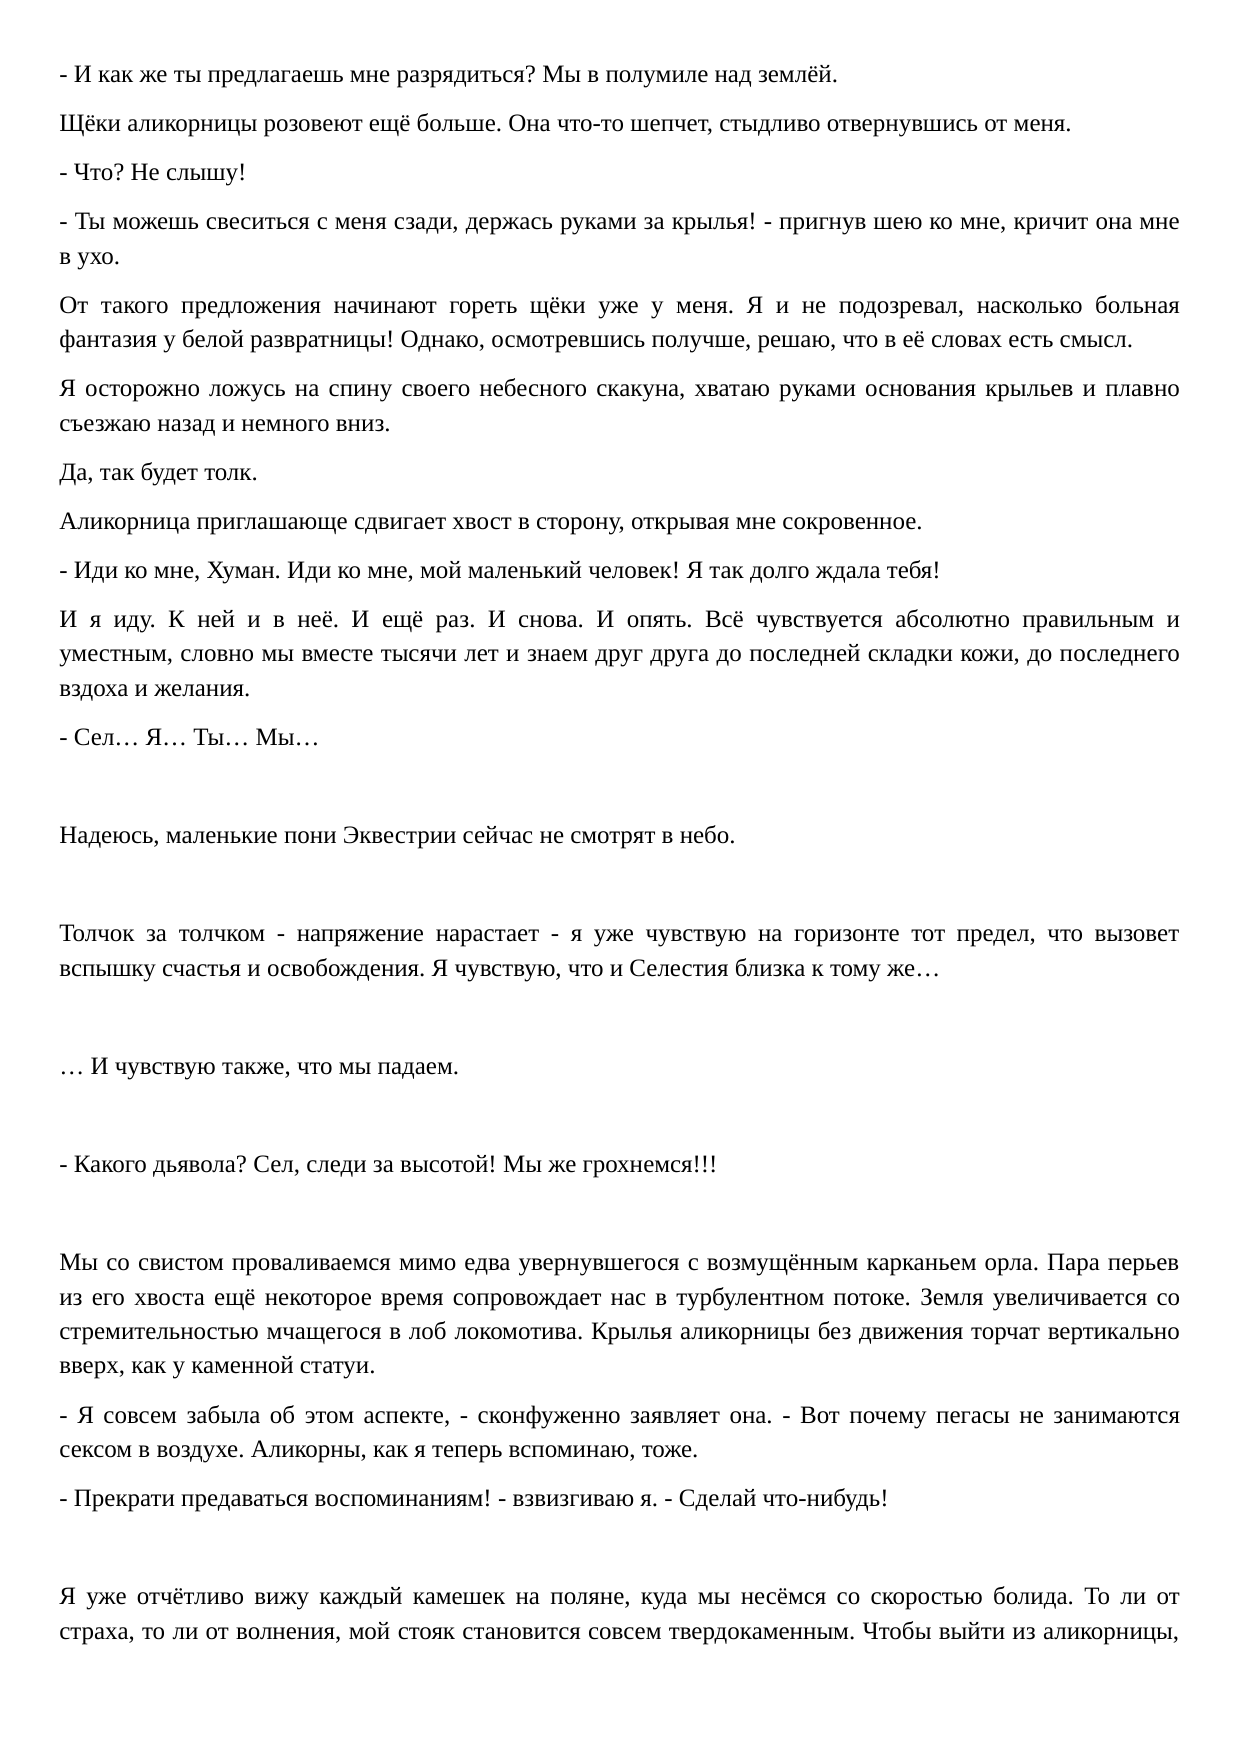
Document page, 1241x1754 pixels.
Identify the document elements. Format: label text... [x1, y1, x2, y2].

text Я уже отчётливо вижу каждый камешек на поляне, куда мы несёмся со скоростью болида. То ли от страха, то ли от волнения, мой стояк становится совсем твердокаменным. Чтобы выйти из аликорницы, [59, 1581, 1181, 1644]
text От такого предложения начинают гореть щёки уже у меня. Я и не подозревал, насколько больная фантазия у белой развратницы! Однако, осмотревшись получше, решаю, что в её словах есть смысл. [59, 290, 1181, 353]
text - Иди ко мне, Хуман. Иди ко мне, мой маленький человек! Я так долго ждала тебя! [59, 555, 1181, 584]
text Аликорница приглашающе сдвигает хвост в сторону, открывая мне сокровенное. [59, 506, 1181, 535]
text Щёки аликорницы розовеют ещё больше. Она что-то шепчет, стыдливо отвернувшись от меня. [59, 108, 1181, 137]
text - Ты можешь свеситься с меня сзади, держась руками за крылья! - пригнув шею ко мне, кричит она мне в ухо. [59, 206, 1181, 269]
text Мы со свистом проваливаемся мимо едва увернувшегося с возмущённым карканьем орла. Пара перьев из его хвоста ещё некоторое время сопровождает нас в турбулентном потоке. Земля увеличивается со стремительностью мчащегося в лоб локомотива. Крылья аликорницы без движения торчат вертикально вверх, как у каменной статуи. [59, 1247, 1181, 1379]
text Надеюсь, маленькие пони Эквестрии сейчас не смотрят в небо. [59, 820, 1181, 849]
text - И как же ты предлагаешь мне разрядиться? Мы в полумиле над землёй. [59, 59, 1181, 88]
text - Что? Не слышу! [59, 157, 1181, 186]
text Я осторожно ложусь на спину своего небесного скакуна, хватаю руками основания крыльев и плавно съезжаю назад и немного вниз. [59, 373, 1181, 437]
text - Я совсем забыла об этом аспекте, - сконфуженно заявляет она. - Вот почему пегасы не занимаются сексом в воздухе. Аликорны, как я теперь вспоминаю, тоже. [59, 1400, 1181, 1463]
text И я иду. К ней и в неё. И ещё раз. И снова. И опять. Всё чувствуется абсолютно правильным и уместным, словно мы вместе тысячи лет и знаем друг друга до последней складки кожи, до последнего вздоха и желания. [59, 604, 1181, 702]
text Толчок за толчком - напряжение нарастает - я уже чувствую на горизонте тот предел, что вызовет вспышку счастья и освобождения. Я чувствую, что и Селестия близка к тому же… [59, 918, 1181, 982]
text Да, так будет толк. [59, 457, 1181, 486]
text - Сел… Я… Ты… Мы… [59, 722, 1181, 751]
text - Какого дьявола? Сел, следи за высотой! Мы же грохнемся!!! [59, 1149, 1181, 1178]
text - Прекрати предаваться воспоминаниям! - взвизгиваю я. - Сделай что-нибудь! [59, 1483, 1181, 1512]
text … И чувствую также, что мы падаем. [59, 1051, 1181, 1080]
